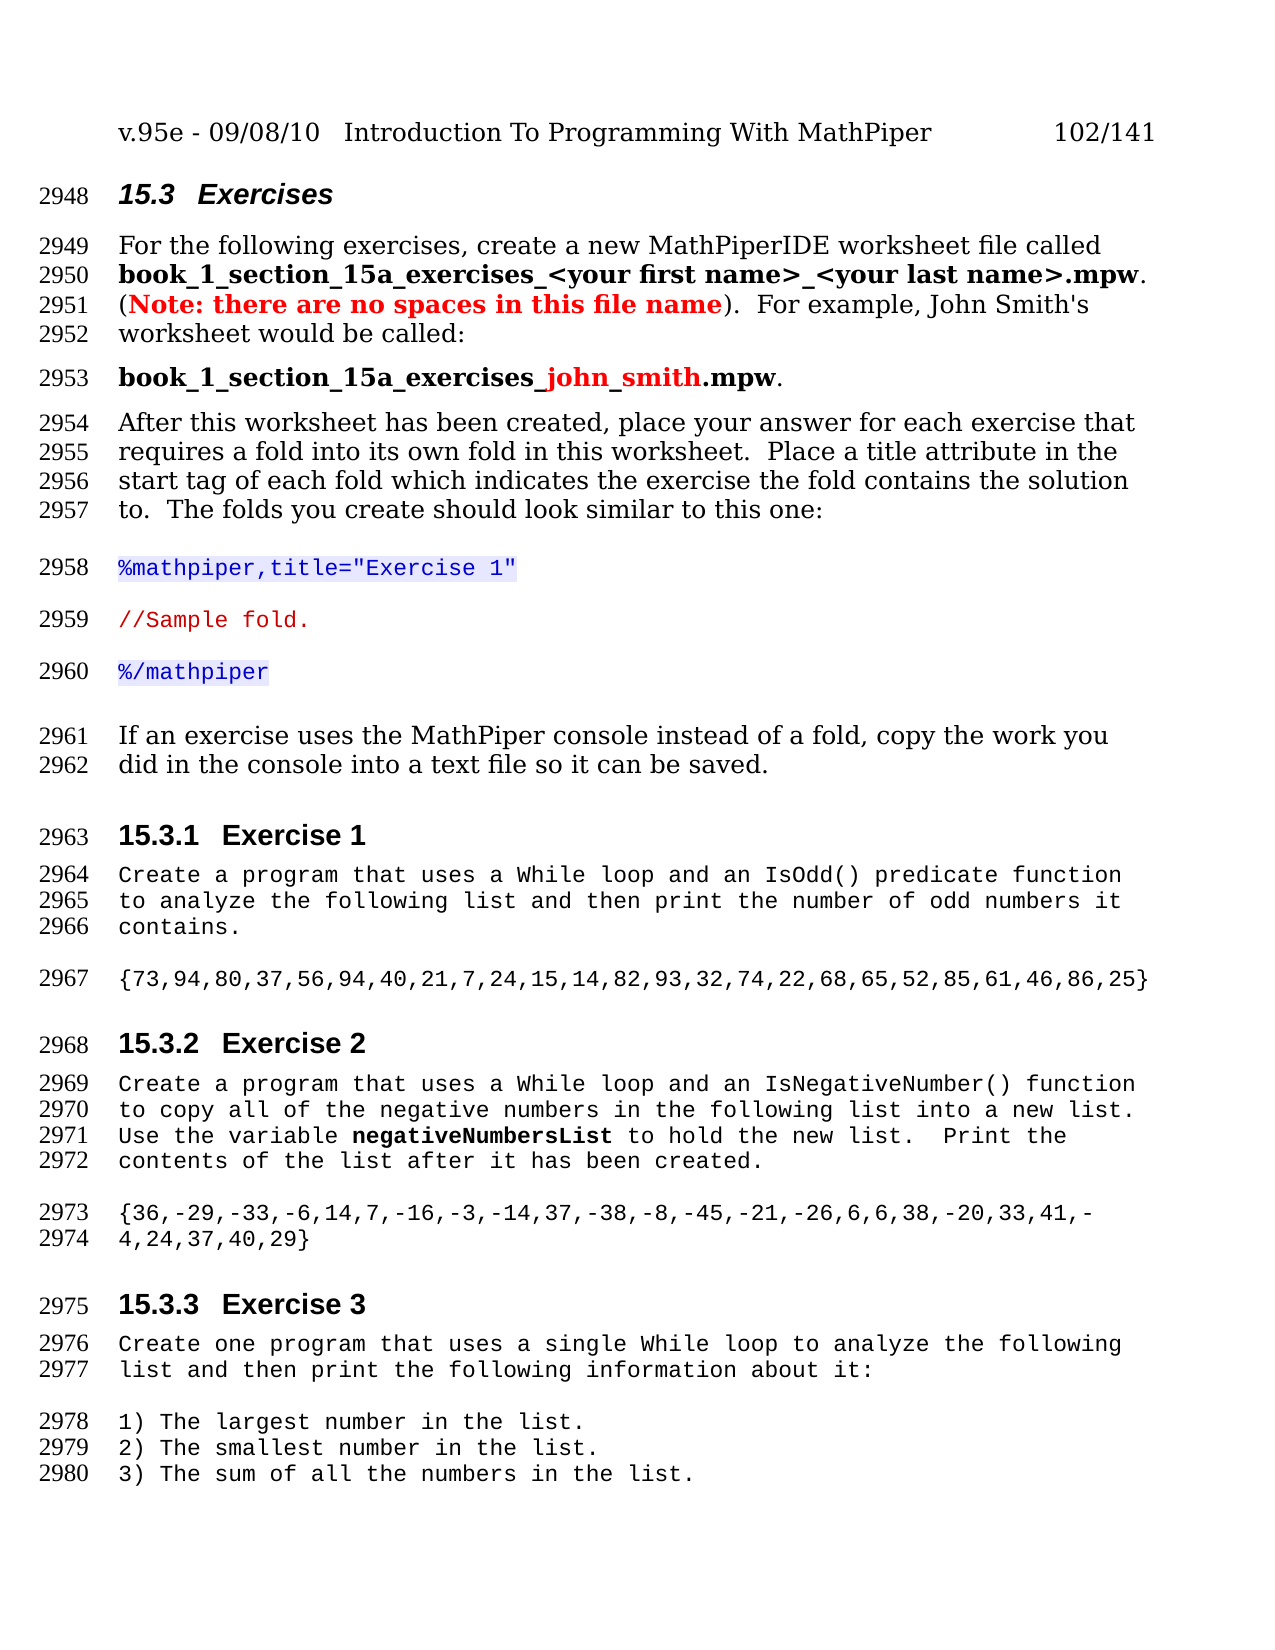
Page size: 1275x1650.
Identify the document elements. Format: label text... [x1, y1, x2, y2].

text //Sample fold. [118, 608, 1157, 634]
text If an exercise uses the MathPiper console instead of a fold, copy the work you did in the console into a text file so it can be saved. [118, 721, 1157, 779]
text 1) The largest number in the list. [118, 1410, 1157, 1436]
text After this worksheet has been created, place your answer for each exercise that requires a fold into its own fold in this worksheet. Place a title attribute in the start tag of each fold which indicates the exercise the fold contains the solution to. The folds you create should look similar to this one: [118, 408, 1157, 524]
subtitle Exercise 1 [118, 818, 1157, 852]
text Create a program that uses a While loop and an IsNegativeNumber() function to copy all of the negative numbers in the following list into a new list. Use the variable negativeNumbersList to hold the new list. Print the contents of the list after it has been created. [118, 1072, 1157, 1176]
subtitle Exercise 3 [118, 1287, 1157, 1320]
text %/mathpiper [118, 660, 1157, 686]
text Create one program that uses a single While loop to analyze the following list and then print the following information about it: [118, 1332, 1157, 1384]
text For the following exercises, create a new MathPiperIDE worksheet file called book_1_section_15a_exercises_<your first name>_<your last name>.mpw. (Note: there are no spaces in this file name). For example, John Smith's worksheet would be called: [118, 231, 1157, 348]
text %mathpiper,title="Exercise 1" [118, 556, 1157, 582]
text {36,-29,-33,-6,14,7,-16,-3,-14,37,-38,-8,-45,-21,-26,6,6,38,-20,33,41,-4,24,37,40,29} [118, 1202, 1157, 1254]
subtitle Exercise 2 [118, 1027, 1157, 1060]
text Create a program that uses a While loop and an IsOdd() predicate function to analyze the following list and then print the number of odd numbers it contains. [118, 864, 1157, 942]
subtitle Exercises [118, 177, 1157, 210]
text {73,94,80,37,56,94,40,21,7,24,15,14,82,93,32,74,22,68,65,52,85,61,46,86,25} [118, 968, 1157, 993]
text book_1_section_15a_exercises_john_smith.mpw. [118, 363, 1157, 393]
text 3) The sum of all the numbers in the list. [118, 1462, 1157, 1488]
text 2) The smallest number in the list. [118, 1436, 1157, 1462]
